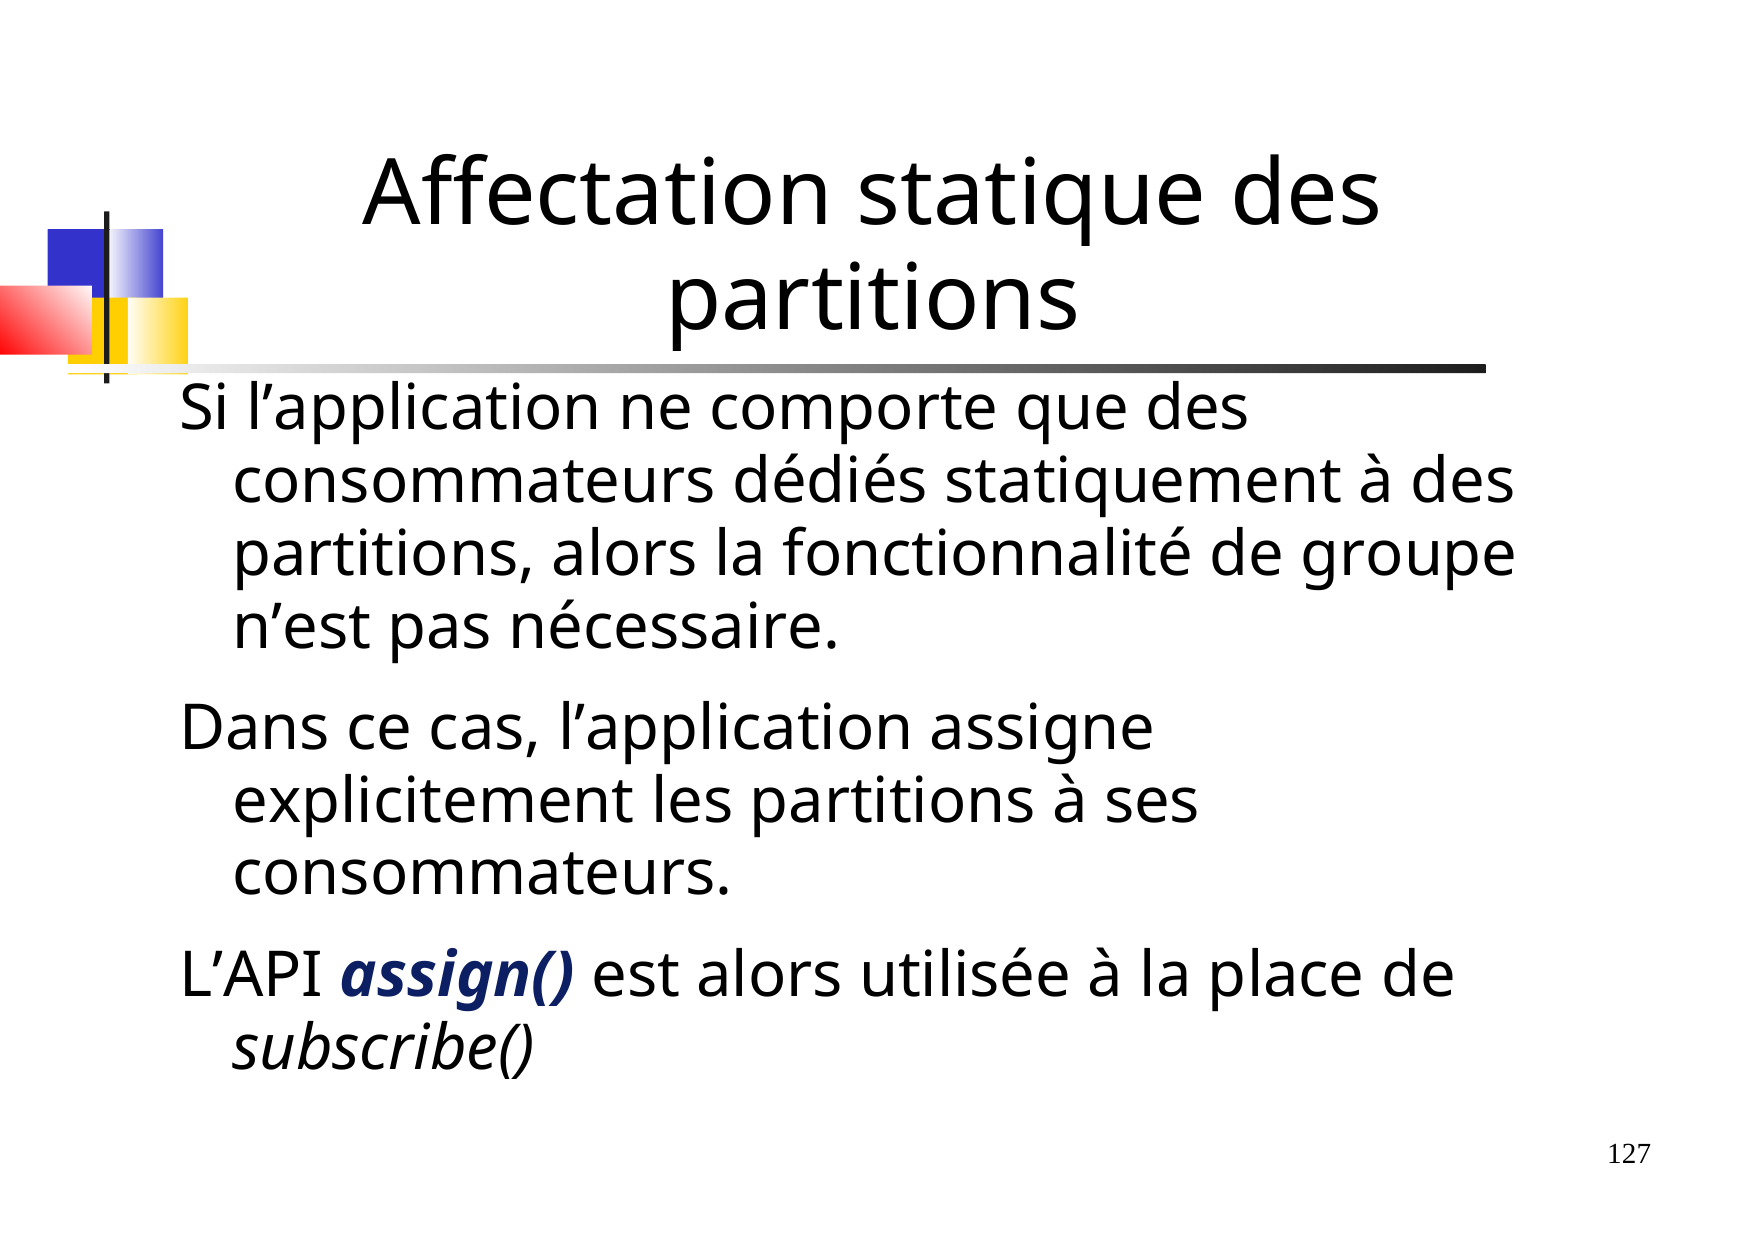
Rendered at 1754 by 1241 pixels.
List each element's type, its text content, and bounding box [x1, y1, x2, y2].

list Si l’application ne comporte que des consommateurs dédiés statiquement à des partitions, alors la fonctionnalité de groupe n’est pas nécessaire. Dans ce cas, l’application assigne explicitement les partitions à ses consommateurs. L’API assign() est alors utilisée à la place de subscribe() [179, 371, 1567, 1091]
title Affectation statique des partitions [179, 139, 1567, 351]
